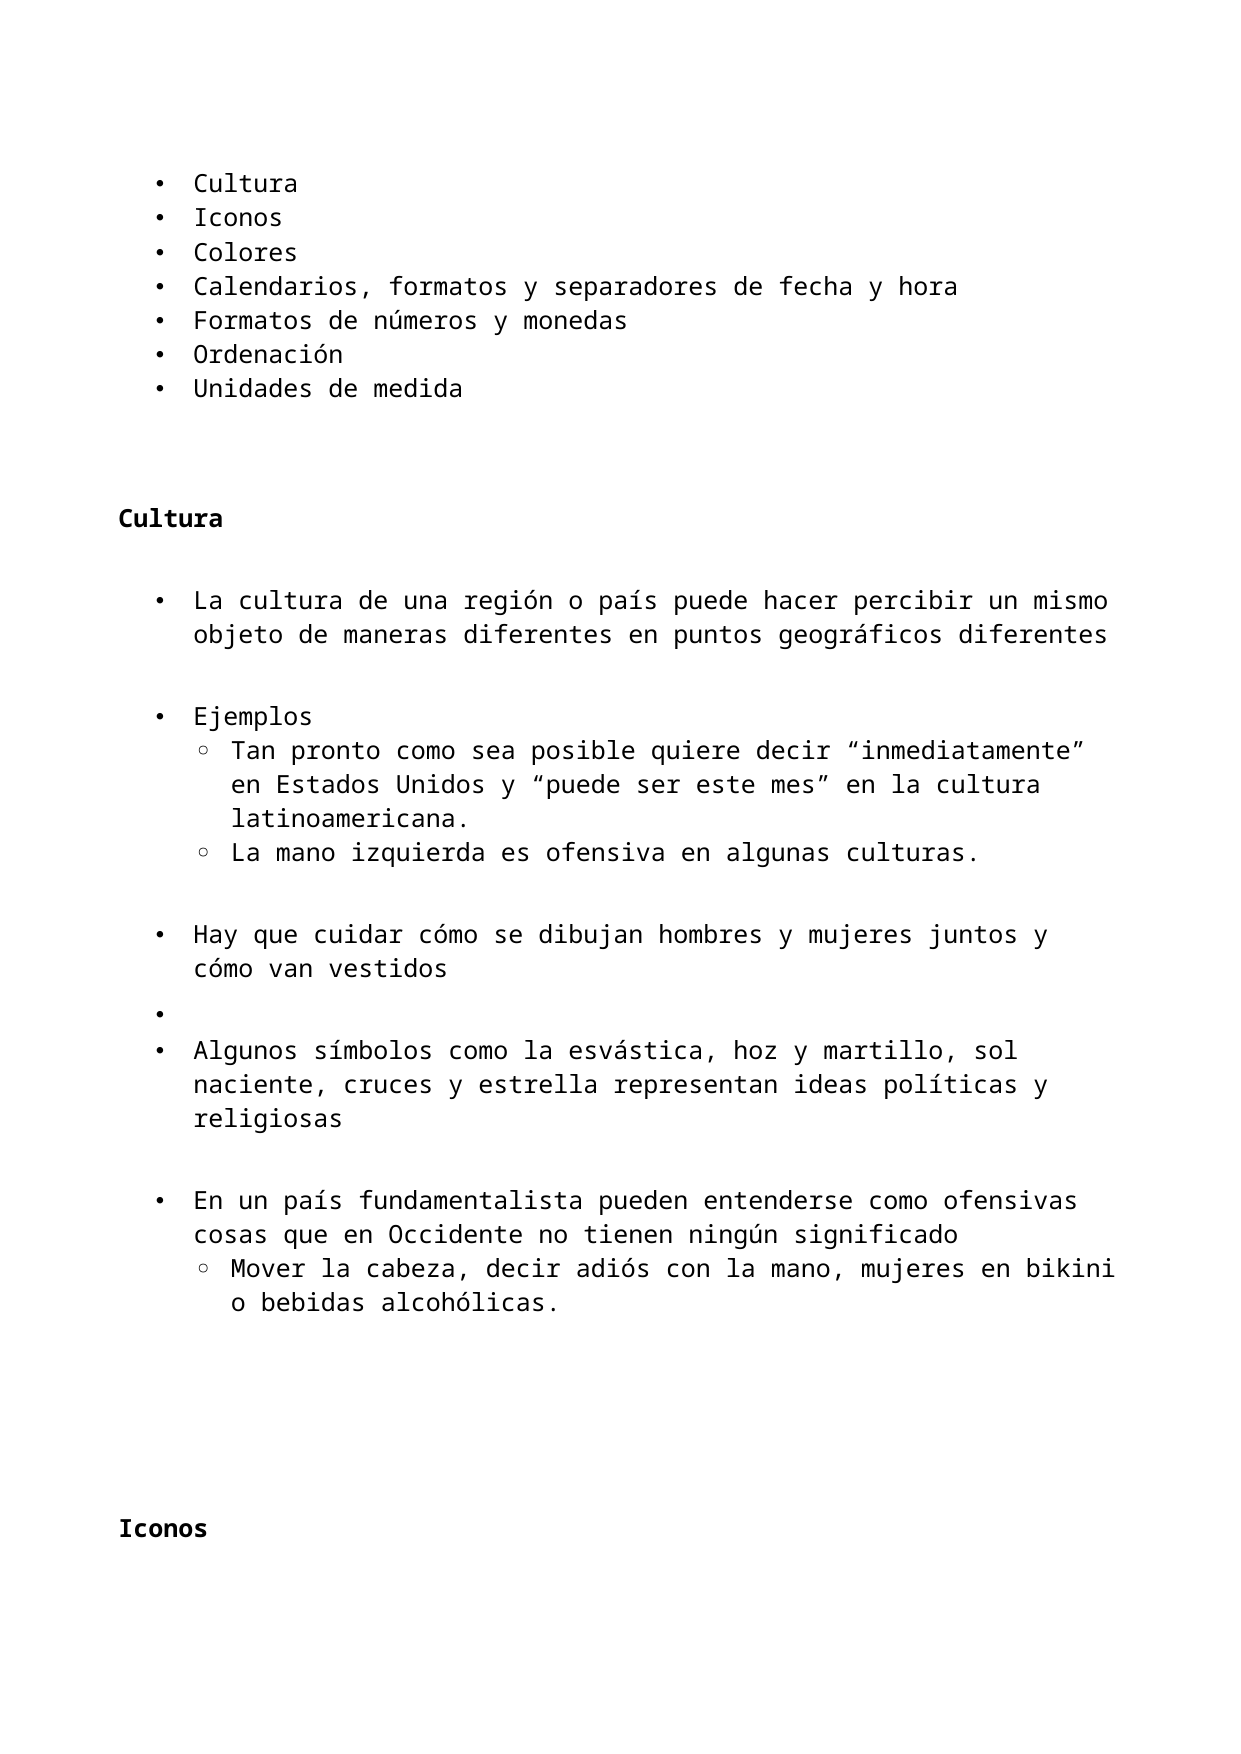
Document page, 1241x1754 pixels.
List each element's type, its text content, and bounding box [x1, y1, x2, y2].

list Algunos símbolos como la esvástica, hoz y martillo, sol naciente, cruces y estrella representan ideas políticas y religiosas [156, 1033, 1122, 1135]
text Iconos [118, 1511, 1122, 1545]
list Ordenación [156, 336, 1122, 370]
list Colores [156, 234, 1122, 268]
list La cultura de una región o país puede hacer percibir un mismo objeto de maneras diferentes en puntos geográficos diferentes [156, 582, 1122, 650]
text Cultura [118, 500, 1122, 534]
list La mano izquierda es ofensiva en algunas culturas. [193, 834, 1122, 869]
list En un país fundamentalista pueden entenderse como ofensivas cosas que en Occidente no tienen ningún significado [156, 1183, 1122, 1251]
list Formatos de números y monedas [156, 302, 1122, 336]
list Hay que cuidar cómo se dibujan hombres y mujeres juntos y cómo van vestidos [156, 917, 1122, 985]
list Unidades de medida [156, 370, 1122, 404]
list Cultura [156, 166, 1122, 200]
list Iconos [156, 200, 1122, 234]
list Ejemplos [156, 698, 1122, 732]
list Calendarios, formatos y separadores de fecha y hora [156, 268, 1122, 302]
list Tan pronto como sea posible quiere decir “inmediatamente” en Estados Unidos y “puede ser este mes” en la cultura latinoamericana. [193, 732, 1122, 834]
list Mover la cabeza, decir adiós con la mano, mujeres en bikini o bebidas alcohólicas. [193, 1251, 1122, 1319]
